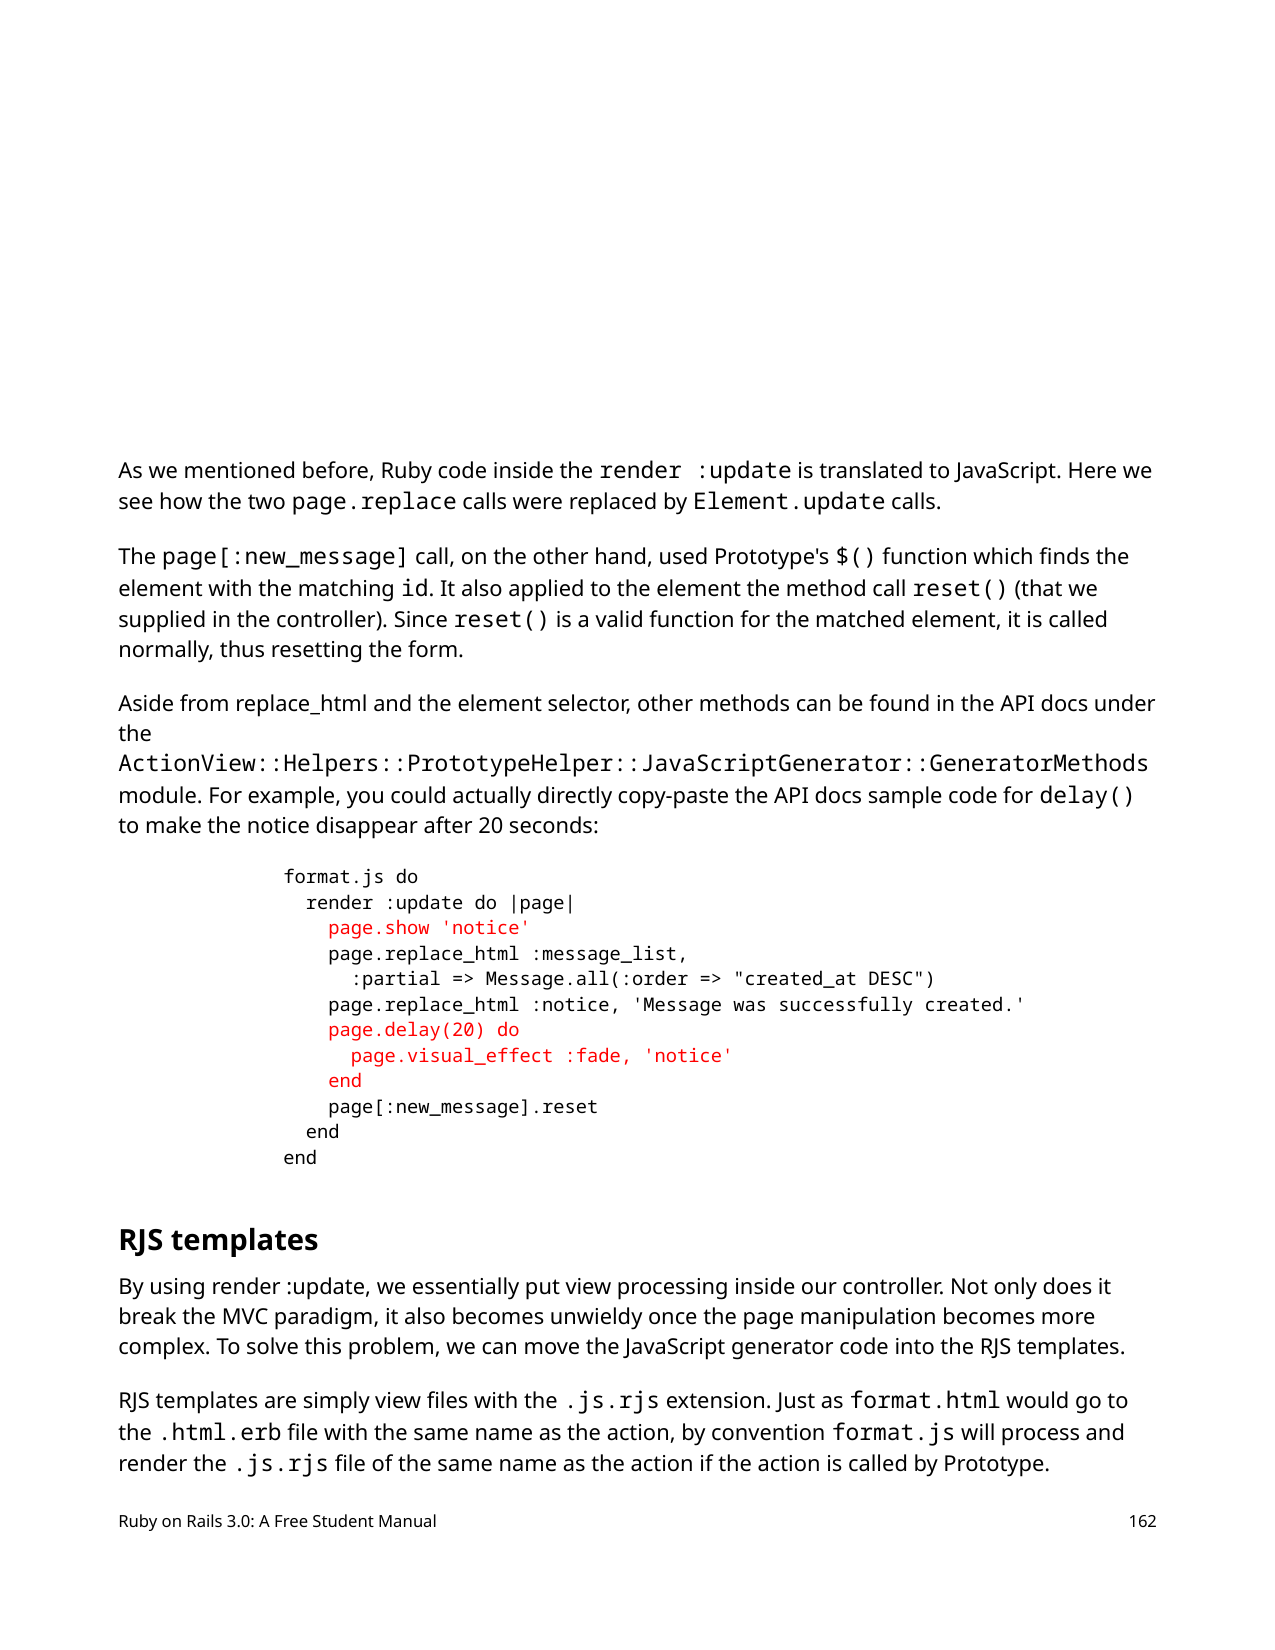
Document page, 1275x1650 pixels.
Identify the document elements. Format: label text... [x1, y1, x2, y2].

subtitle RJS templates [118, 1219, 1157, 1258]
text RJS templates are simply view files with the .js.rjs extension. Just as format.html would go to the .html.erb file with the same name as the action, by convention format.js will process and render the .js.rjs file of the same name as the action if the action is called by Prototype. [118, 1384, 1157, 1478]
text The page[:new_message] call, on the other hand, used Prototype's $() function which finds the element with the matching id. It also applied to the element the method call reset() (that we supplied in the controller). Since reset() is a valid function for the matched element, it is called normally, thus resetting the form. [118, 540, 1157, 664]
text Aside from replace_html and the element selector, other methods can be found in the API docs under the ActionView::Helpers::PrototypeHelper::JavaScriptGenerator::GeneratorMethods module. For example, you could actually directly copy-paste the API docs sample code for delay() to make the notice disappear after 20 seconds: [118, 688, 1157, 840]
text As we mentioned before, Ruby code inside the render :update is translated to JavaScript. Here we see how the two page.replace calls were replaced by Element.update calls. [118, 454, 1157, 516]
text By using render :update, we essentially put view processing inside our controller. Not only does it break the MVC paradigm, it also becomes unwieldy once the page manipulation becomes more complex. To solve this problem, we can move the JavaScript generator code into the RJS templates. [118, 1271, 1157, 1360]
text format.js do render :update do |page| page.show 'notice' page.replace_html :message_list, :partial => Message.all(:order => "created_at DESC") page.replace_html :notice, 'Message was successfully created.' page.delay(20) do page.visual_effect :fade, 'notice' end page[:new_message].reset end end [193, 864, 1157, 1170]
